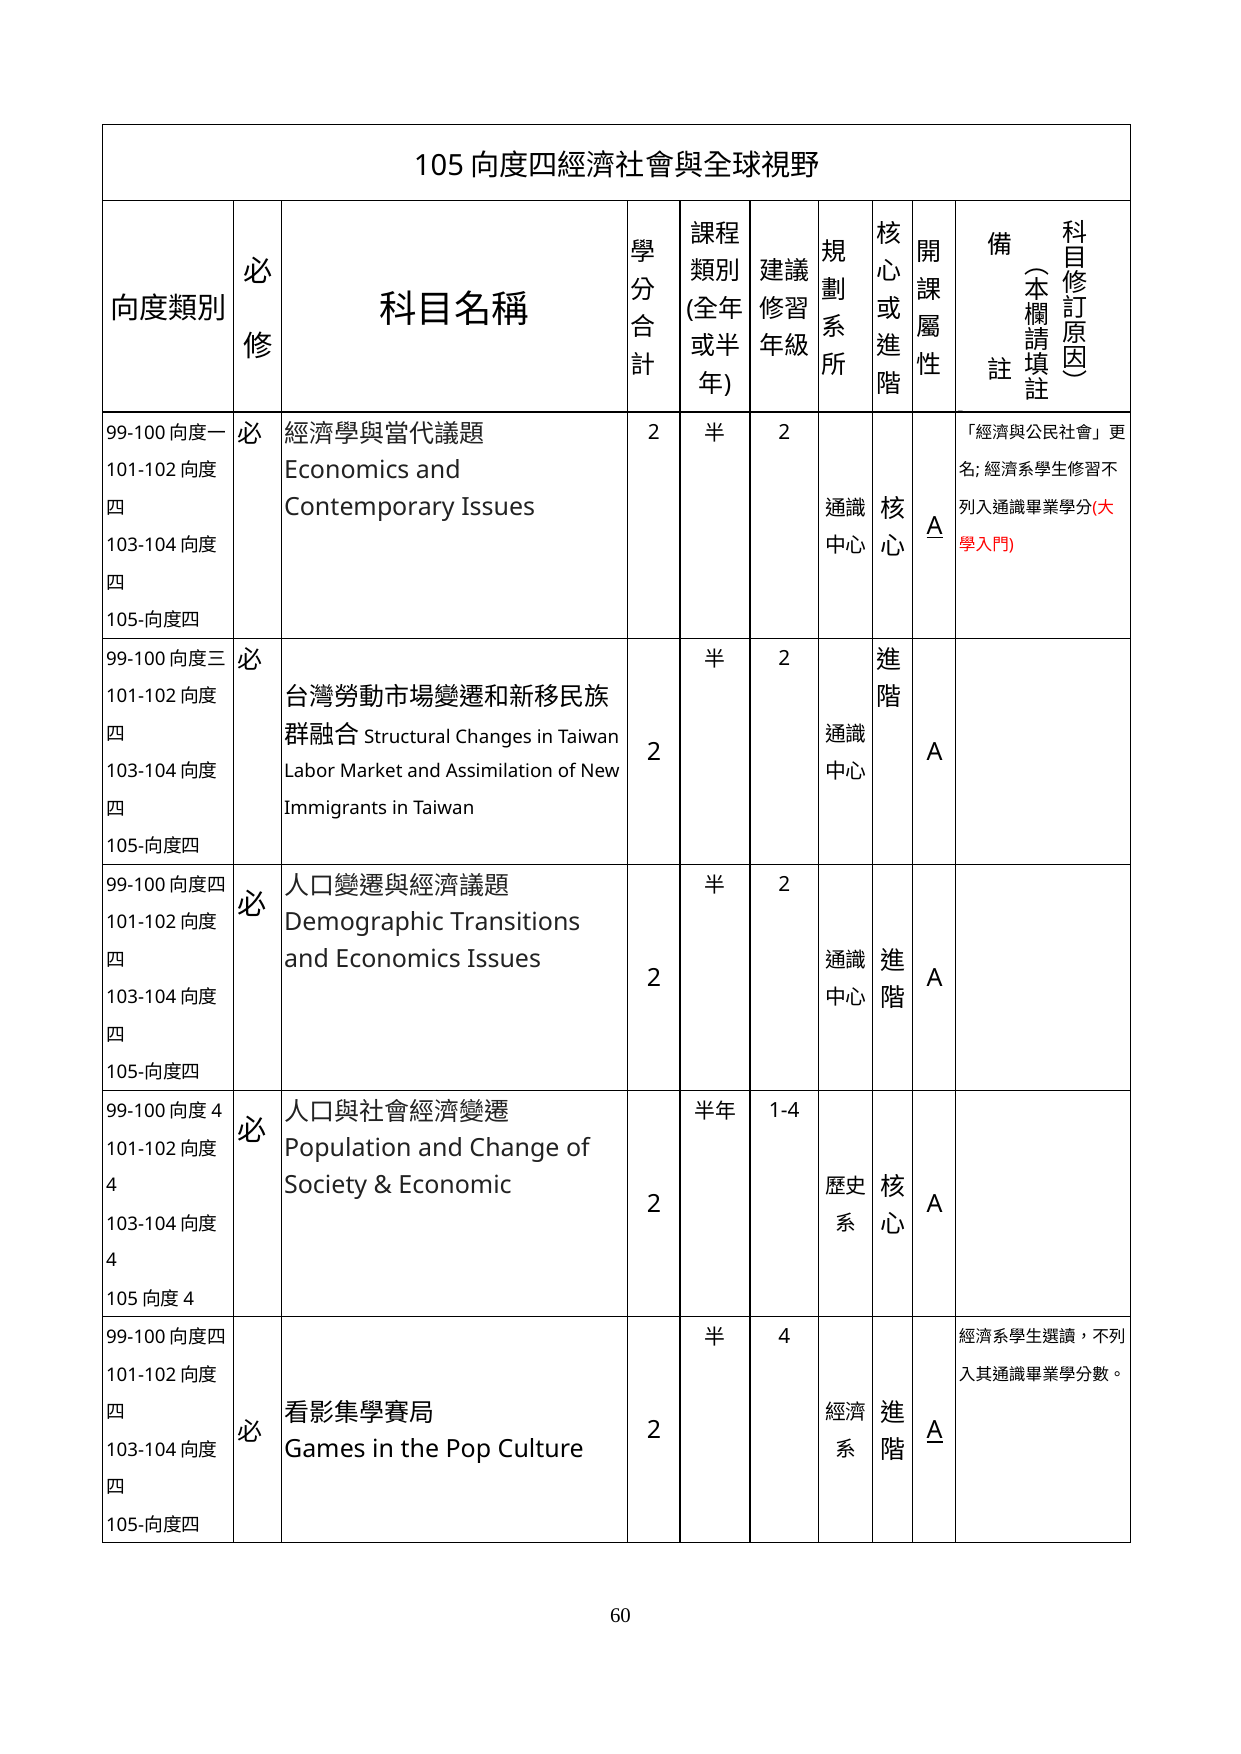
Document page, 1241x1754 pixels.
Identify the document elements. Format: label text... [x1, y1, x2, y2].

table_cell 向度類別 [103, 201, 233, 411]
table_cell 半 [681, 413, 749, 637]
table_cell 99-100向度一 101-102向度四 103-104向度四 105-向度四 [103, 413, 233, 637]
table_header 105向度四經濟社會與全球視野 [103, 125, 1130, 200]
table_cell 進階 [873, 865, 912, 1089]
table_cell 必 [234, 639, 281, 863]
table_cell 4 [751, 1317, 818, 1542]
table_cell 核心或進階 [873, 201, 912, 411]
table_cell [956, 865, 1130, 1089]
table_cell 2 [751, 413, 818, 637]
table_cell 半 [681, 639, 749, 863]
table_cell 2 [751, 639, 818, 863]
table_cell 開課屬性 [913, 201, 955, 411]
table_cell 人口變遷與經濟議題Demographic Transitions and Economics Issues [282, 865, 627, 1089]
table_cell 經濟系 [819, 1317, 872, 1542]
table_cell 2 [628, 865, 679, 1089]
table_cell 進階 [873, 1317, 912, 1542]
table_cell 人口與社會經濟變遷 Population and Change of Society & Economic [282, 1091, 627, 1316]
table_cell 台灣勞動市場變遷和新移民族群融合Structural Changes in Taiwan Labor Market and Assimilation of New Immigrants in Taiwan [282, 639, 627, 863]
table_cell 核心 [873, 413, 912, 637]
table_cell 核心 [873, 1091, 912, 1316]
table_cell 歷史系 [819, 1091, 872, 1316]
table_cell 學分合計 [628, 201, 679, 411]
table_cell 2 [628, 413, 679, 637]
table_cell 半年 [681, 1091, 749, 1316]
table_cell 99-100向度三 101-102向度四 103-104向度四 105-向度四 [103, 639, 233, 863]
table_cell 必 [234, 413, 281, 637]
table_cell 經濟學與當代議題 Economics and Contemporary Issues [282, 413, 627, 637]
table_cell 2 [751, 865, 818, 1089]
table_cell 2 [628, 1091, 679, 1316]
table_cell 99-100向度 4 101-102向度 4 103-104向度 4 105向度4 [103, 1091, 233, 1316]
table_cell 2 [628, 1317, 679, 1542]
table_cell 通識中心 [819, 865, 872, 1089]
table_cell 通識中心 [819, 413, 872, 637]
table_cell 半 [681, 1317, 749, 1542]
table_cell 經濟系學生選讀，不列入其通識畢業學分數。 [956, 1317, 1130, 1542]
table_cell 看影集學賽局 Games in the Pop Culture [282, 1317, 627, 1542]
table_cell 1-4 [751, 1091, 818, 1316]
table_cell A [913, 413, 955, 637]
table_cell 科目名稱 [282, 201, 627, 411]
table_cell 半 [681, 865, 749, 1089]
table_cell 必 [234, 1091, 281, 1316]
table_cell A [913, 1317, 955, 1542]
table_cell 建議修習年級 [751, 201, 818, 411]
table_cell A [913, 639, 955, 863]
table_cell A [913, 865, 955, 1089]
table_cell 進階 [873, 639, 912, 863]
table_cell 99-100向度四 101-102向度四 103-104向度四 105-向度四 [103, 865, 233, 1089]
table_cell 2 [628, 639, 679, 863]
table_cell [956, 639, 1130, 863]
table_cell 課程類別(全年或半年) [681, 201, 749, 411]
table_cell 必修 [234, 201, 281, 411]
table_cell 「經濟與公民社會」更名; 經濟系學生修習不列入通識畢業學分(大學入門) [956, 413, 1130, 637]
table_cell 規劃系所 [819, 201, 872, 411]
table_cell 必 [234, 1317, 281, 1542]
table_cell 通識中心 [819, 639, 872, 863]
table_cell [956, 1091, 1130, 1316]
table_cell 科目修訂原因） （本欄請填註 備 註 全文完 [956, 201, 1130, 411]
table_cell 99-100向度四 101-102向度四 103-104向度四 105-向度四 [103, 1317, 233, 1542]
table_cell A [913, 1091, 955, 1316]
table_cell 必 [234, 865, 281, 1089]
